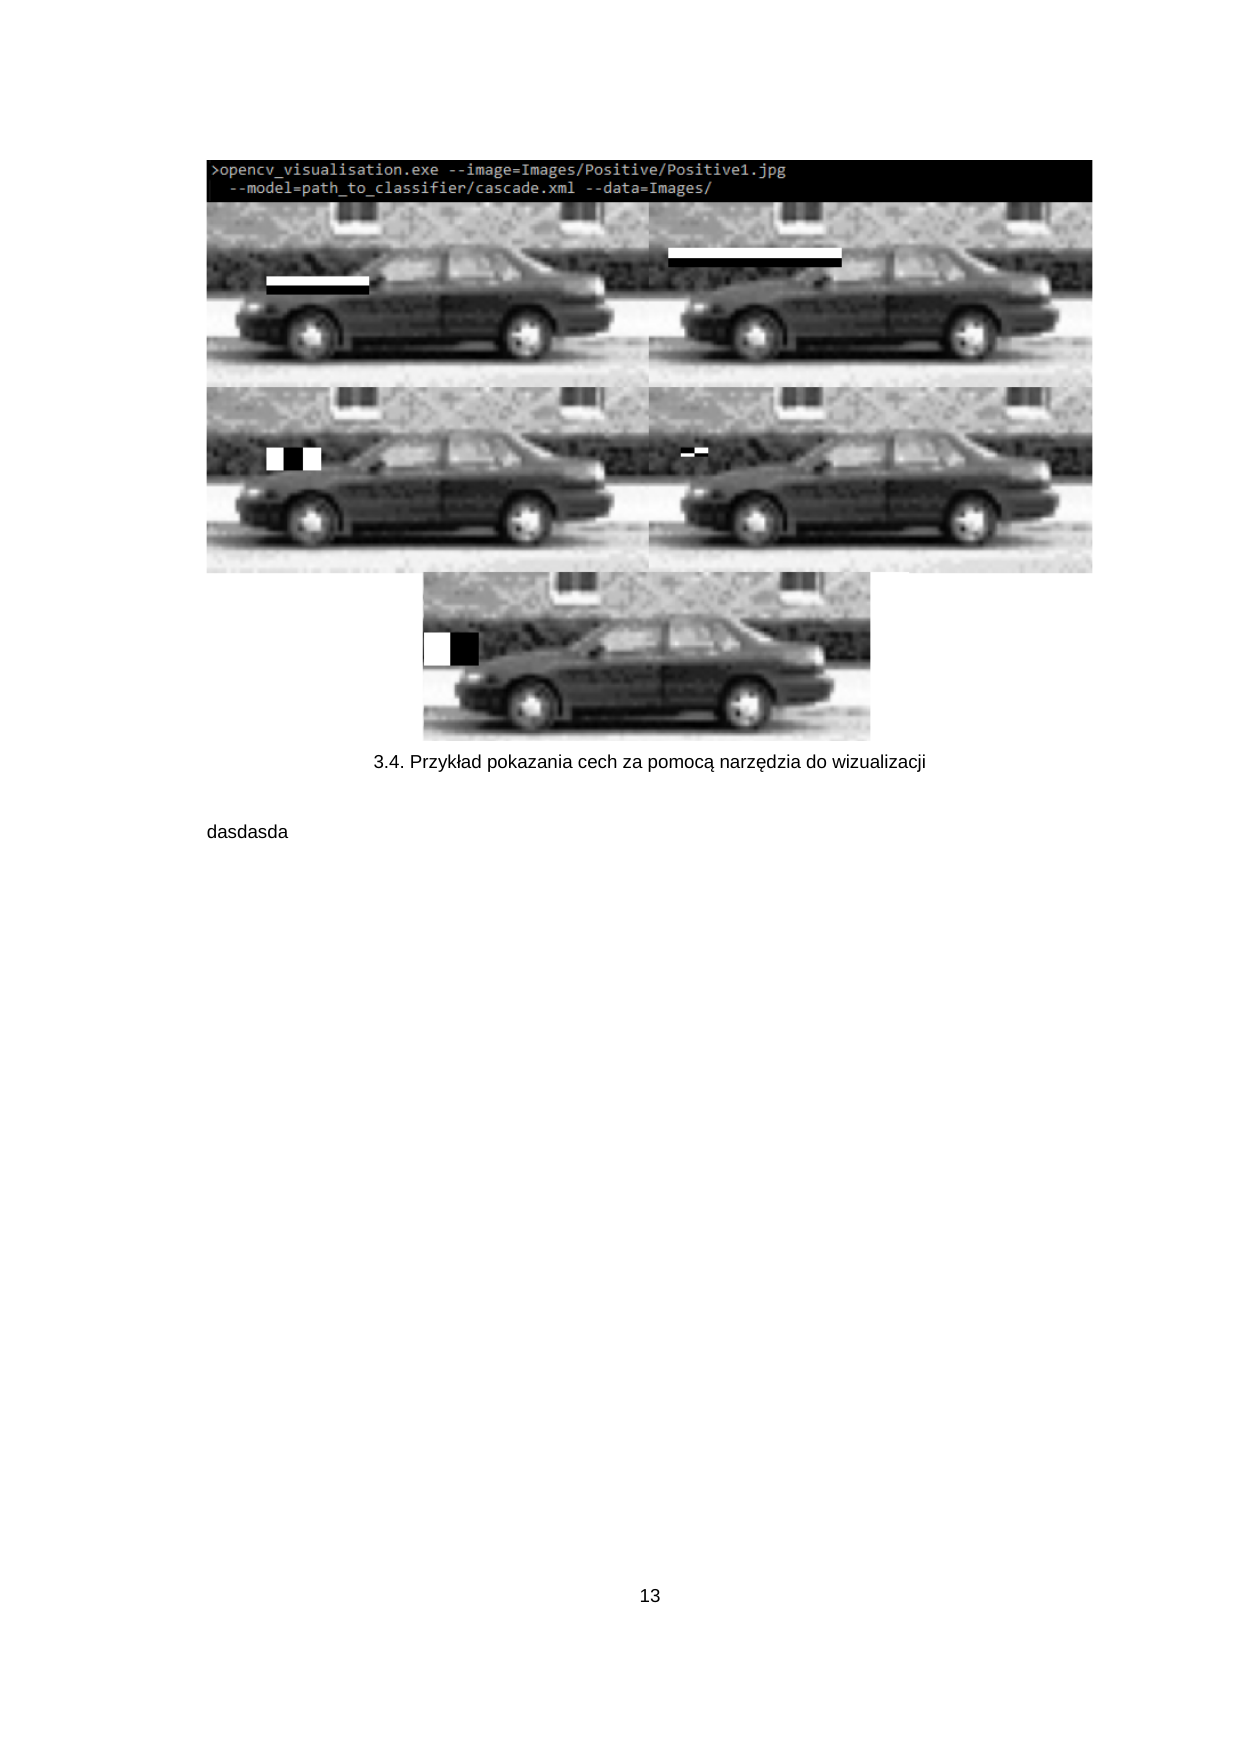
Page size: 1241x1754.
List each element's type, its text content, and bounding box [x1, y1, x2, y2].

text [207, 148, 1093, 160]
text dasdasda [207, 821, 1093, 842]
text 3.4. Przykład pokazania cech za pomocą narzędzia do wizualizacji [207, 741, 1093, 773]
picture [206, 160, 1093, 741]
